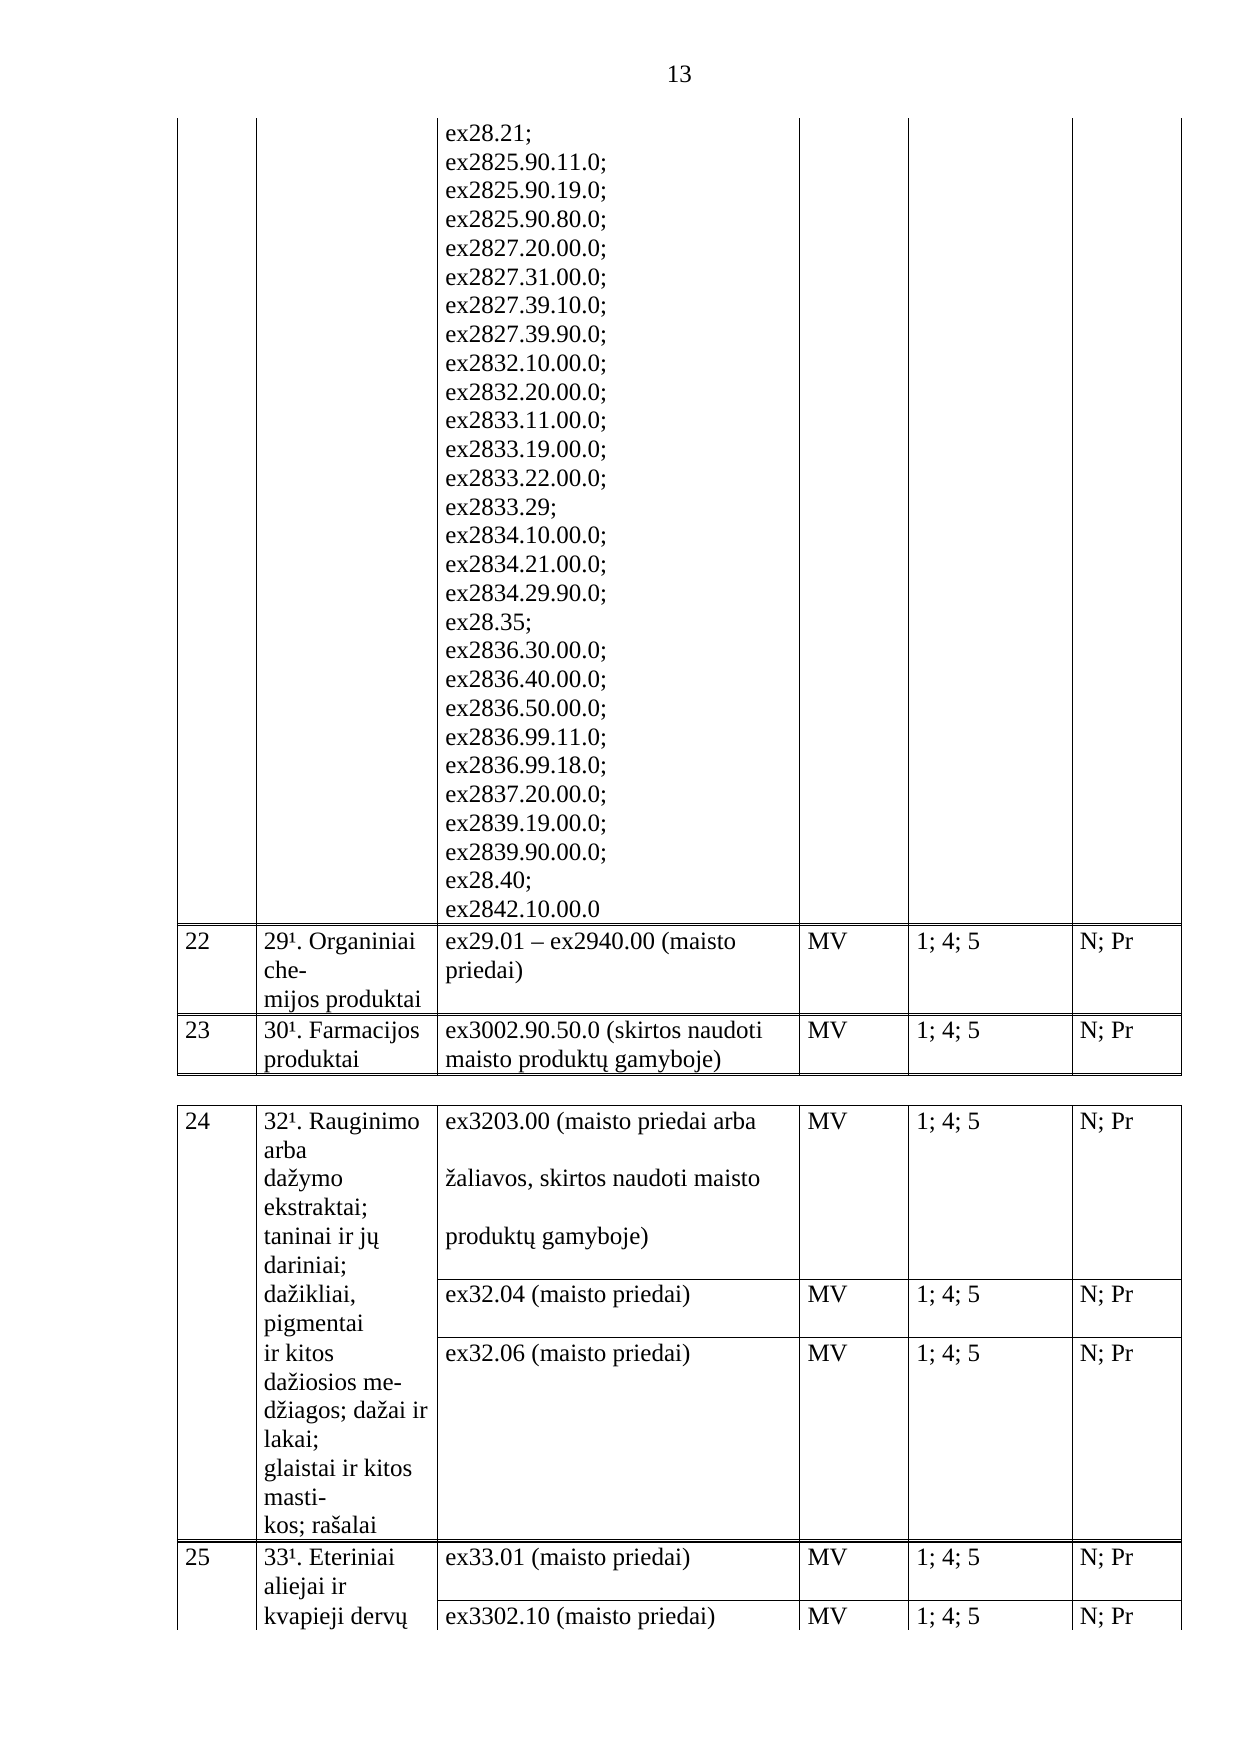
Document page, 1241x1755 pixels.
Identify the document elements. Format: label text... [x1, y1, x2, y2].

table_cell ex28.35; [438, 607, 799, 636]
table_cell [909, 1511, 1072, 1539]
table_cell [1073, 147, 1181, 176]
table_cell ex2833.22.00.0; [438, 463, 799, 492]
table_cell ex2833.19.00.0; [438, 434, 799, 463]
table_cell [178, 204, 256, 233]
table_cell [178, 1396, 256, 1453]
table_cell produktų gamyboje) [438, 1221, 799, 1278]
table_cell [909, 808, 1072, 837]
table_cell [909, 233, 1072, 262]
table_cell [1073, 377, 1181, 406]
table_cell [1073, 291, 1181, 319]
table_cell [800, 549, 908, 578]
table_cell ex2837.20.00.0; [438, 779, 799, 808]
table_cell [909, 291, 1072, 319]
table_cell 1; 4; 5 [909, 1338, 1072, 1396]
table_cell [178, 291, 256, 319]
table_cell [1073, 521, 1181, 549]
table_cell [909, 837, 1072, 866]
table_cell [800, 176, 908, 204]
table_cell [1073, 204, 1181, 233]
table_cell [438, 984, 799, 1012]
table_cell [909, 118, 1072, 147]
table_cell ex2832.10.00.0; [438, 348, 799, 377]
table_cell ex2827.31.00.0; [438, 262, 799, 291]
table_cell [800, 1396, 908, 1453]
table_cell [909, 779, 1072, 808]
table_cell [178, 779, 256, 808]
table_header 1; 4; 5 [909, 1106, 1072, 1163]
table_cell 22 [178, 926, 256, 984]
table_cell [1073, 1453, 1181, 1511]
table_cell ex33.01 (maisto priedai) [438, 1543, 799, 1600]
table_cell [178, 406, 256, 434]
table_cell [178, 837, 256, 866]
table_cell [178, 808, 256, 837]
table_cell 25 [178, 1543, 256, 1600]
table_cell maisto produktų gamyboje) [438, 1044, 799, 1073]
table_cell [909, 1221, 1072, 1278]
table_cell [800, 607, 908, 636]
table_cell [257, 722, 437, 751]
table_cell [800, 1164, 908, 1221]
table_cell [178, 722, 256, 751]
table_cell [257, 204, 437, 233]
table_cell produktai [257, 1044, 437, 1073]
table_cell dažymo ekstraktai; [257, 1164, 437, 1221]
table_cell [257, 751, 437, 779]
table_cell ex2833.29; [438, 492, 799, 521]
table_cell ex2832.20.00.0; [438, 377, 799, 406]
table_cell [178, 118, 256, 147]
table_cell [178, 1044, 256, 1073]
table_cell [800, 434, 908, 463]
table_cell [800, 348, 908, 377]
table_cell MV [800, 1280, 908, 1337]
table_cell [909, 636, 1072, 664]
table_cell dažikliai, pigmentai [257, 1279, 437, 1337]
table_cell 23 [178, 1016, 256, 1044]
table_cell [1073, 348, 1181, 377]
table_cell [800, 291, 908, 319]
table_cell N; Pr [1073, 1601, 1181, 1630]
table_cell 29¹. Organiniai che- [257, 926, 437, 984]
table_cell 1; 4; 5 [909, 1016, 1072, 1044]
table_cell [178, 319, 256, 348]
table_cell taninai ir jų dariniai; [257, 1221, 437, 1278]
table_cell [800, 636, 908, 664]
table_cell ex29.01 – ex2940.00 (maisto priedai) [438, 926, 799, 984]
table_cell [800, 233, 908, 262]
table_cell [178, 521, 256, 549]
table_cell [1073, 319, 1181, 348]
table_cell [257, 463, 437, 492]
table_cell [800, 664, 908, 693]
table_cell ex2842.10.00.0 [438, 894, 799, 923]
table_cell [909, 377, 1072, 406]
table_cell [909, 664, 1072, 693]
table_cell [800, 262, 908, 291]
table_cell MV [800, 1338, 908, 1396]
table_cell [178, 894, 256, 923]
table_header ex3203.00 (maisto priedai arba [438, 1106, 799, 1163]
table_cell [800, 894, 908, 923]
table_cell [909, 894, 1072, 923]
table_cell [800, 319, 908, 348]
table_cell [178, 1221, 256, 1278]
table_cell ex2836.50.00.0; [438, 693, 799, 722]
table_cell [257, 521, 437, 549]
table_cell ex2827.20.00.0; [438, 233, 799, 262]
table_cell [1073, 118, 1181, 147]
table_cell [1073, 984, 1181, 1012]
table_cell [257, 492, 437, 521]
table_cell [909, 521, 1072, 549]
table_cell [800, 779, 908, 808]
table_cell [178, 1279, 256, 1337]
table_cell ex2825.90.19.0; [438, 176, 799, 204]
table_cell [178, 176, 256, 204]
table_cell [800, 147, 908, 176]
table_cell [438, 1453, 799, 1511]
table_cell [909, 176, 1072, 204]
table_cell [909, 1164, 1072, 1221]
table_cell [257, 291, 437, 319]
table_cell [178, 233, 256, 262]
table_cell [438, 1511, 799, 1539]
table_cell [178, 1600, 256, 1630]
table_cell [438, 1396, 799, 1453]
table_cell [909, 549, 1072, 578]
table_cell ex2825.90.11.0; [438, 147, 799, 176]
table_cell [178, 578, 256, 607]
table_cell MV [800, 926, 908, 984]
table_cell ex32.04 (maisto priedai) [438, 1280, 799, 1337]
table_cell [800, 866, 908, 894]
table_cell kvapieji dervų [257, 1600, 437, 1630]
table_cell [1073, 693, 1181, 722]
table_cell [1073, 1396, 1181, 1453]
table_cell [1073, 607, 1181, 636]
table_cell 1; 4; 5 [909, 1601, 1072, 1630]
table_cell [1073, 1044, 1181, 1073]
table_cell ex3002.90.50.0 (skirtos naudoti [438, 1016, 799, 1044]
table_cell [257, 578, 437, 607]
table_cell [178, 607, 256, 636]
table_cell [800, 808, 908, 837]
table_cell 30¹. Farmacijos [257, 1016, 437, 1044]
table_cell kos; rašalai [257, 1511, 437, 1539]
table_cell ex2833.11.00.0; [438, 406, 799, 434]
table_cell [1073, 492, 1181, 521]
table_cell [178, 1453, 256, 1511]
table_cell N; Pr [1073, 1543, 1181, 1600]
table_cell [800, 492, 908, 521]
table_cell [909, 751, 1072, 779]
table_cell [257, 894, 437, 923]
table_cell žaliavos, skirtos naudoti maisto [438, 1164, 799, 1221]
table_cell [800, 204, 908, 233]
table_cell [257, 233, 437, 262]
table_cell [257, 693, 437, 722]
table_header MV [800, 1106, 908, 1163]
table_cell [257, 866, 437, 894]
table_cell ex2836.99.11.0; [438, 722, 799, 751]
table_cell [909, 348, 1072, 377]
table_cell [257, 262, 437, 291]
table_cell glaistai ir kitos masti- [257, 1453, 437, 1511]
table_cell N; Pr [1073, 1338, 1181, 1396]
table_cell 33¹. Eteriniai aliejai ir [257, 1543, 437, 1600]
table_cell [178, 147, 256, 176]
table_cell [1073, 463, 1181, 492]
table_cell [178, 984, 256, 1012]
table_cell [1073, 578, 1181, 607]
table_cell [1073, 837, 1181, 866]
table_cell 1; 4; 5 [909, 1543, 1072, 1600]
table_cell [1073, 664, 1181, 693]
table_cell [909, 984, 1072, 1012]
table_cell [257, 636, 437, 664]
table_cell ex2827.39.10.0; [438, 291, 799, 319]
table_cell [178, 1511, 256, 1539]
table_cell [909, 147, 1072, 176]
table_cell [257, 319, 437, 348]
table_cell [178, 262, 256, 291]
table_cell [1073, 262, 1181, 291]
table_cell [800, 377, 908, 406]
table_header N; Pr [1073, 1106, 1181, 1163]
table_cell džiagos; dažai ir lakai; [257, 1396, 437, 1453]
table_cell ex2839.19.00.0; [438, 808, 799, 837]
table_cell ex2836.30.00.0; [438, 636, 799, 664]
table_cell ir kitos dažiosios me- [257, 1337, 437, 1396]
table_cell [1073, 1164, 1181, 1221]
table_cell [178, 434, 256, 463]
table_cell [800, 751, 908, 779]
table_cell [909, 463, 1072, 492]
table_cell MV [800, 1016, 908, 1044]
table_cell [257, 176, 437, 204]
table_header 24 [178, 1106, 256, 1163]
table_cell [178, 636, 256, 664]
table_cell [909, 434, 1072, 463]
table_cell MV [800, 1601, 908, 1630]
table_cell [800, 984, 908, 1012]
table_header 32¹. Rauginimo arba [257, 1106, 437, 1163]
table_cell [257, 434, 437, 463]
table_cell [1073, 636, 1181, 664]
table_cell [1073, 894, 1181, 923]
table_cell [909, 262, 1072, 291]
table_cell [257, 837, 437, 866]
table_cell ex2825.90.80.0; [438, 204, 799, 233]
table_cell N; Pr [1073, 1016, 1181, 1044]
table_cell ex2834.10.00.0; [438, 521, 799, 549]
table_cell [1073, 808, 1181, 837]
table_cell ex32.06 (maisto priedai) [438, 1338, 799, 1396]
table_cell ex2836.99.18.0; [438, 751, 799, 779]
table_cell [909, 693, 1072, 722]
table_cell [178, 693, 256, 722]
table_cell [909, 204, 1072, 233]
table_cell [257, 147, 437, 176]
table_cell [800, 463, 908, 492]
table_cell [257, 549, 437, 578]
table_cell [178, 1164, 256, 1221]
table_cell [800, 722, 908, 751]
table_cell [800, 1044, 908, 1073]
table_cell [257, 779, 437, 808]
table_cell [909, 578, 1072, 607]
table_cell [909, 722, 1072, 751]
table_cell [800, 521, 908, 549]
table_cell [909, 492, 1072, 521]
table_cell MV [800, 1543, 908, 1600]
table_cell N; Pr [1073, 926, 1181, 984]
table_cell [178, 492, 256, 521]
table_cell [1073, 176, 1181, 204]
table_cell [178, 348, 256, 377]
table_cell N; Pr [1073, 1280, 1181, 1337]
table_cell [1073, 1511, 1181, 1539]
table_cell [178, 377, 256, 406]
table_cell ex28.21; [438, 118, 799, 147]
table_cell ex3302.10 (maisto priedai) [438, 1601, 799, 1630]
table_cell [1073, 406, 1181, 434]
table_cell ex2827.39.90.0; [438, 319, 799, 348]
table_cell [257, 607, 437, 636]
table_cell [178, 751, 256, 779]
table_cell [1073, 866, 1181, 894]
table_cell [800, 693, 908, 722]
table_cell [1073, 233, 1181, 262]
table_cell 1; 4; 5 [909, 926, 1072, 984]
table_cell [1073, 434, 1181, 463]
table_cell [257, 118, 437, 147]
table_cell [909, 1453, 1072, 1511]
table_cell [1073, 1221, 1181, 1278]
table_cell [178, 664, 256, 693]
table_cell [800, 1511, 908, 1539]
table_cell ex2834.29.90.0; [438, 578, 799, 607]
table_cell [909, 1044, 1072, 1073]
table_cell [1073, 722, 1181, 751]
table_cell [909, 319, 1072, 348]
table_cell [1073, 779, 1181, 808]
table_cell [800, 118, 908, 147]
table_cell [1073, 751, 1181, 779]
table_cell [800, 1221, 908, 1278]
table_cell [909, 866, 1072, 894]
table_cell [909, 406, 1072, 434]
table_cell [257, 348, 437, 377]
table_cell mijos produktai [257, 984, 437, 1012]
table_cell [1073, 549, 1181, 578]
table_cell [909, 607, 1072, 636]
table_cell [800, 406, 908, 434]
table_cell ex2836.40.00.0; [438, 664, 799, 693]
table_cell ex2839.90.00.0; [438, 837, 799, 866]
table_cell [178, 549, 256, 578]
table_cell [178, 866, 256, 894]
table_cell [800, 1453, 908, 1511]
table_cell [257, 406, 437, 434]
table_cell [909, 1396, 1072, 1453]
table_cell 1; 4; 5 [909, 1280, 1072, 1337]
table_cell [257, 664, 437, 693]
table_cell ex2834.21.00.0; [438, 549, 799, 578]
table_cell [178, 463, 256, 492]
table_cell [800, 578, 908, 607]
table_cell [178, 1337, 256, 1396]
table_cell ex28.40; [438, 866, 799, 894]
table_cell [800, 837, 908, 866]
table_cell [257, 808, 437, 837]
table_cell [257, 377, 437, 406]
